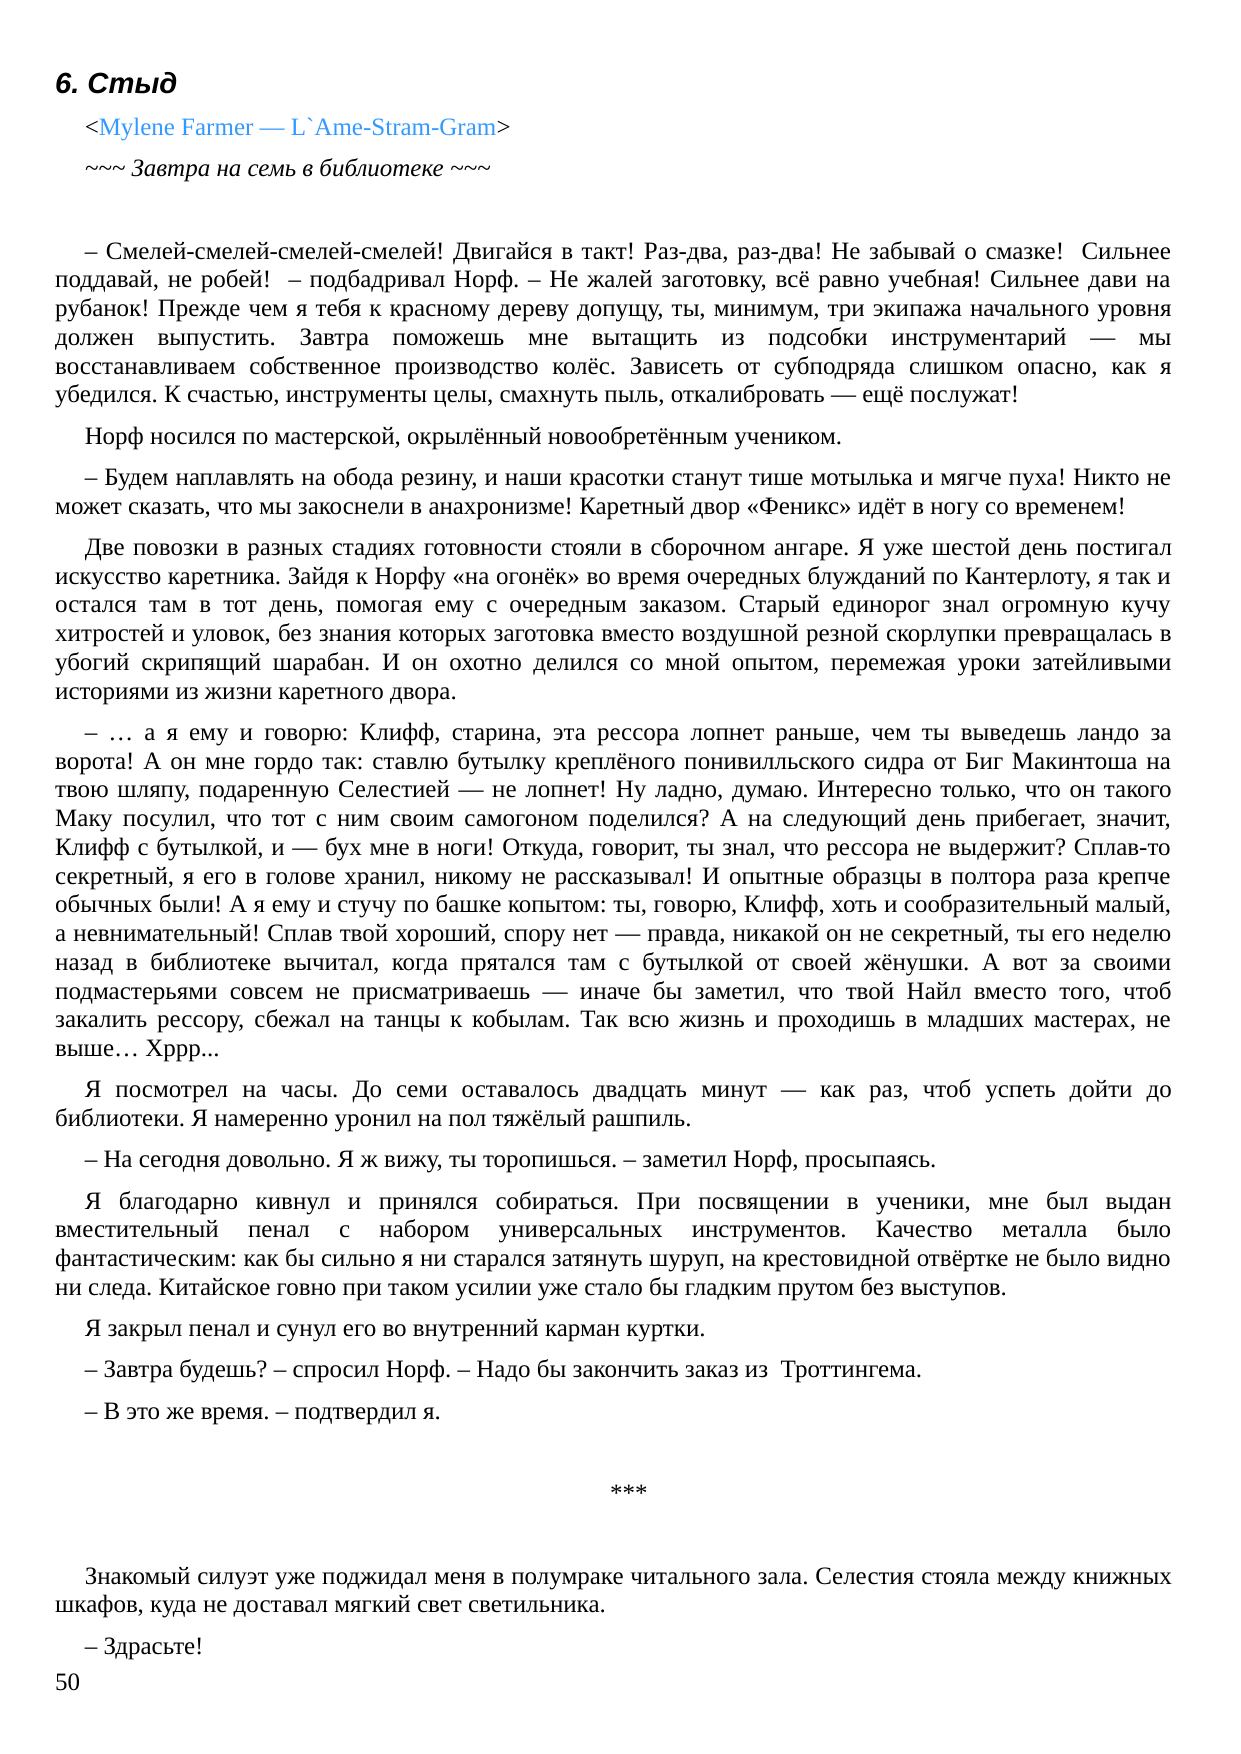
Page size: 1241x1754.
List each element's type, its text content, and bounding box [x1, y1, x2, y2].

text ~~~ Завтра на семь в библиотеке ~~~ [55, 153, 1173, 182]
text Я закрыл пенал и сунул его во внутренний карман куртки. [55, 1313, 1173, 1342]
text <Mylene Farmer — L`Ame-Stram-Gram> [55, 112, 1173, 141]
text Я посмотрел на часы. До семи оставалось двадцать минут — как раз, чтоб успеть дойти до библиотеки. Я намеренно уронил на пол тяжёлый рашпиль. [55, 1074, 1173, 1132]
text Я благодарно кивнул и принялся собираться. При посвящении в ученики, мне был выдан вместительный пенал с набором универсальных инструментов. Качество металла было фантастическим: как бы сильно я ни старался затянуть шуруп, на крестовидной отвёртке не было видно ни следа. Китайское говно при таком усилии уже стало бы гладким прутом без выступов. [55, 1186, 1173, 1301]
text – Завтра будешь? – спросил Норф. – Надо бы закончить заказ из Троттингема. [55, 1354, 1173, 1383]
text Две повозки в разных стадиях готовности стояли в сборочном ангаре. Я уже шестой день постигал искусство каретника. Зайдя к Норфу «на огонёк» во время очередных блужданий по Кантерлоту, я так и остался там в тот день, помогая ему с очередным заказом. Старый единорог знал огромную кучу хитростей и уловок, без знания которых заготовка вместо воздушной резной скорлупки превращалась в убогий скрипящий шарабан. И он охотно делился со мной опытом, перемежая уроки затейливыми историями из жизни каретного двора. [55, 532, 1173, 704]
text – … а я ему и говорю: Клифф, старина, эта рессора лопнет раньше, чем ты выведешь ландо за ворота! А он мне гордо так: ставлю бутылку креплёного понивилльского сидра от Биг Макинтоша на твою шляпу, подаренную Селестией — не лопнет! Ну ладно, думаю. Интересно только, что он такого Маку посулил, что тот с ним своим самогоном поделился? А на следующий день прибегает, значит, Клифф с бутылкой, и — бух мне в ноги! Откуда, говорит, ты знал, что рессора не выдержит? Сплав-то секретный, я его в голове хранил, никому не рассказывал! И опытные образцы в полтора раза крепче обычных были! А я ему и стучу по башке копытом: ты, говорю, Клифф, хоть и сообразительный малый, а невнимательный! Сплав твой хороший, спору нет — правда, никакой он не секретный, ты его неделю назад в библиотеке вычитал, когда прятался там с бутылкой от своей жёнушки. А вот за своими подмастерьями совсем не присматриваешь — иначе бы заметил, что твой Найл вместо того, чтоб закалить рессору, сбежал на танцы к кобылам. Так всю жизнь и проходишь в младших мастерах, не выше… Хррр... [55, 717, 1173, 1062]
text – Здрасьте! [55, 1631, 1173, 1659]
subtitle 6. Стыд [55, 66, 1173, 99]
text – В это же время. – подтвердил я. [55, 1396, 1173, 1424]
text – Будем наплавлять на обода резину, и наши красотки станут тише мотылька и мягче пуха! Никто не может сказать, что мы закоснели в анахронизме! Каретный двор «Феникс» идёт в ногу со временем! [55, 462, 1173, 519]
text *** [55, 1478, 1173, 1507]
text Норф носился по мастерской, окрылённый новообретённым учеником. [55, 421, 1173, 449]
text – Смелей-смелей-смелей-смелей! Двигайся в такт! Раз-два, раз-два! Не забывай о смазке! Сильнее поддавай, не робей! – подбадривал Норф. – Не жалей заготовку, всё равно учебная! Сильнее дави на рубанок! Прежде чем я тебя к красному дереву допущу, ты, минимум, три экипажа начального уровня должен выпустить. Завтра поможешь мне вытащить из подсобки инструментарий — мы восстанавливаем собственное производство колёс. Зависеть от субподряда слишком опасно, как я убедился. К счастью, инструменты целы, смахнуть пыль, откалибровать — ещё послужат! [55, 236, 1173, 408]
text Знакомый силуэт уже поджидал меня в полумраке читального зала. Селестия стояла между книжных шкафов, куда не доставал мягкий свет светильника. [55, 1561, 1173, 1618]
text – На сегодня довольно. Я ж вижу, ты торопишься. – заметил Норф, просыпаясь. [55, 1144, 1173, 1173]
